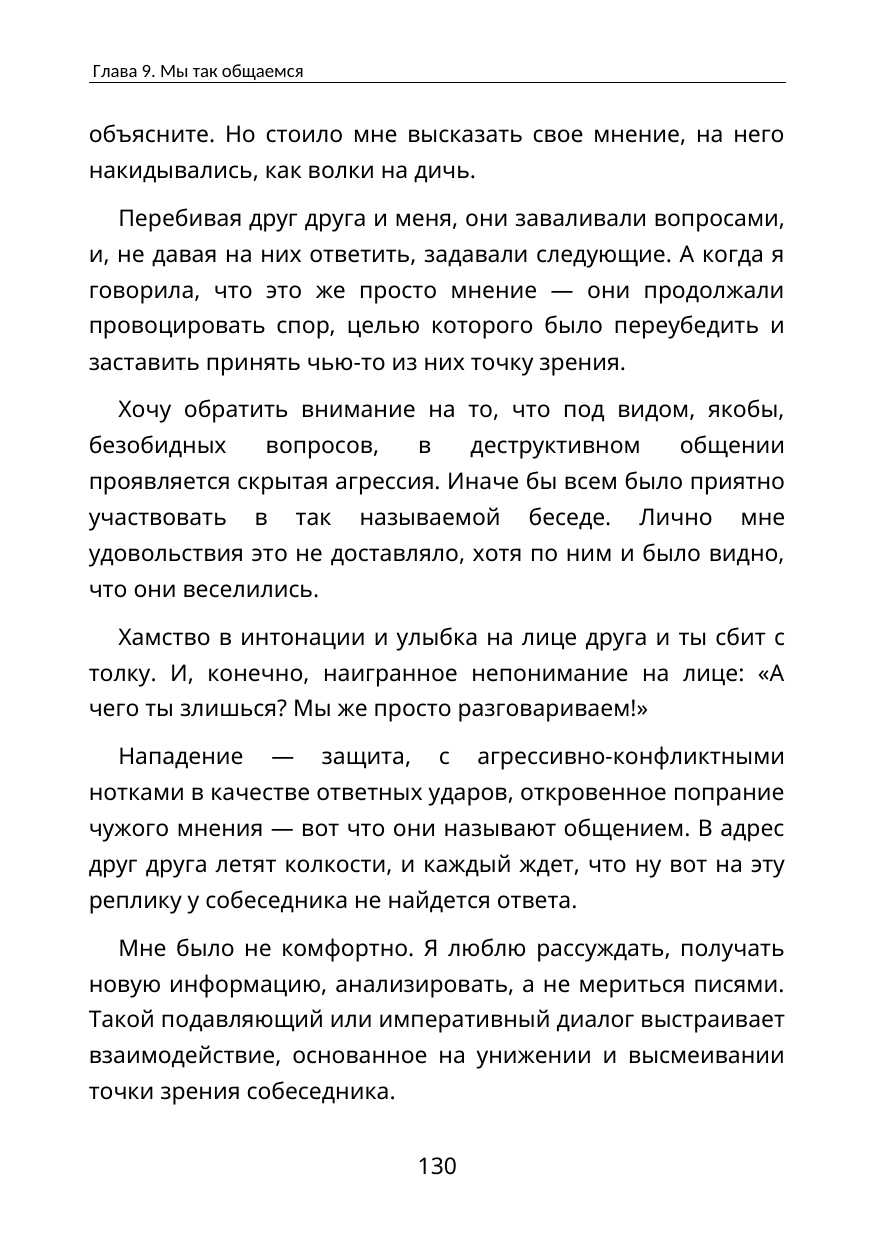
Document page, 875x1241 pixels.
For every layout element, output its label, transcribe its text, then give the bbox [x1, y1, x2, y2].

text Хамство в интонации и улыбка на лице друга и ты сбит с толку. И, конечно, наигранное непонимание на лице: «А чего ты злишься? Мы же просто разговариваем!» [88, 621, 786, 724]
text Мне было не комфортно. Я люблю рассуждать, получать новую информацию, анализировать, а не мериться писями. Такой подавляющий или императивный диалог выстраивает взаимодействие, основанное на унижении и высмеивании точки зрения собеседника. [88, 932, 786, 1107]
text Перебивая друг друга и меня, они заваливали вопросами, и, не давая на них ответить, задавали следующие. А когда я говорила, что это же просто мнение — они продолжали провоцировать спор, целью которого было переубедить и заставить принять чью-то из них точку зрения. [88, 202, 786, 377]
text Хочу обратить внимание на то, что под видом, якобы, безобидных вопросов, в деструктивном общении проявляется скрытая агрессия. Иначе бы всем было приятно участвовать в так называемой беседе. Лично мне удовольствия это не доставляло, хотя по ним и было видно, что они веселились. [88, 393, 786, 604]
text объясните. Но стоило мне высказать свое мнение, на него накидывались, как волки на дичь. [88, 118, 786, 185]
text Нападение — защита, с агрессивно-конфликтными нотками в качестве ответных ударов, откровенное попрание чужого мнения — вот что они называют общением. В адрес друг друга летят колкости, и каждый ждет, что ну вот на эту реплику у собеседника не найдется ответа. [88, 740, 786, 915]
